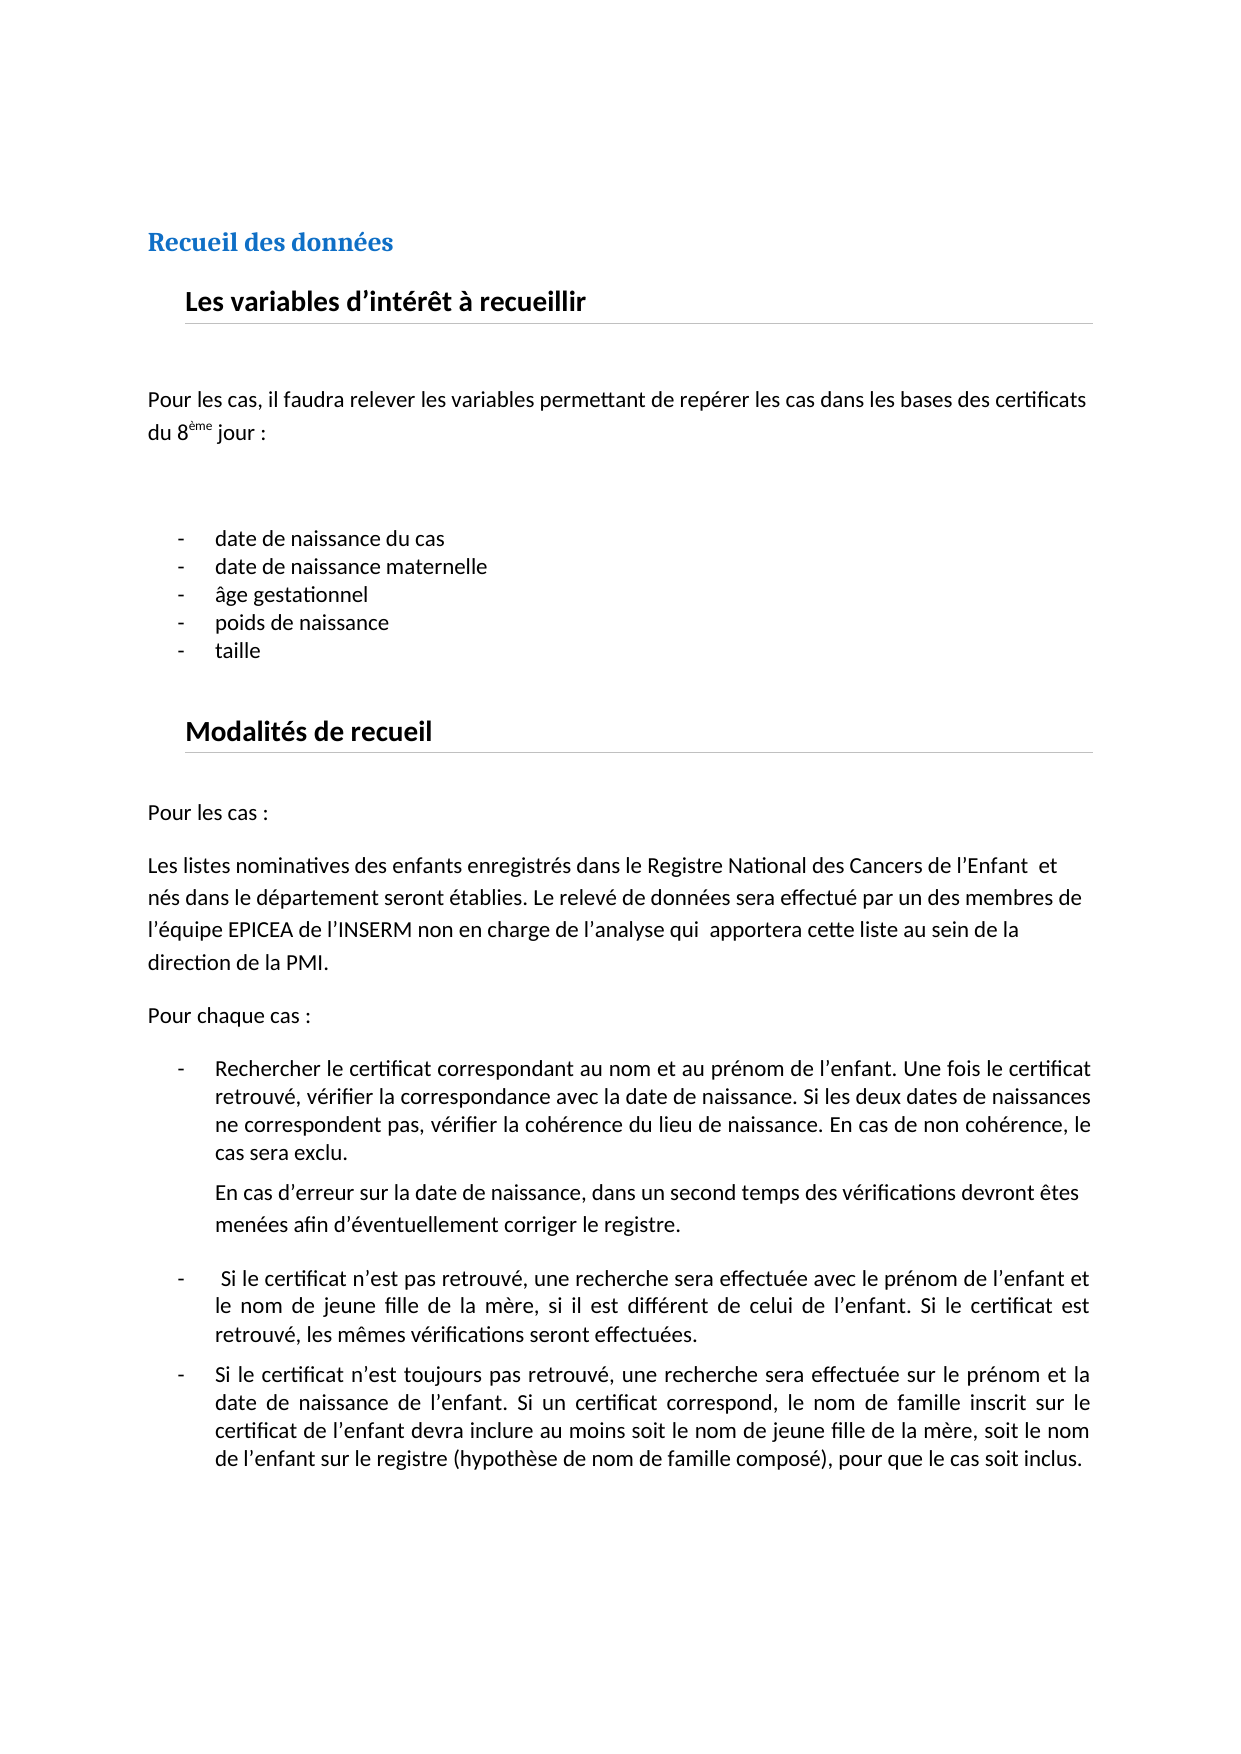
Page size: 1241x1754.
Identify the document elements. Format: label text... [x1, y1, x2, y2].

subtitle Recueil des données [148, 227, 1093, 258]
text Pour les cas : [148, 766, 1093, 826]
list Si le certificat n’est pas retrouvé, une recherche sera effectuée avec le prénom de l’enfant et le nom de jeune fille de la mère, si il est différent de celui de l’enfant. Si le certificat est retrouvé, les mêmes vérifications seront effectuées. [177, 1264, 1093, 1348]
text Pour chaque cas : [148, 1001, 1093, 1029]
list Rechercher le certificat correspondant au nom et au prénom de l’enfant. Une fois le certificat retrouvé, vérifier la correspondance avec la date de naissance. Si les deux dates de naissances ne correspondent pas, vérifier la cohérence du lieu de naissance. En cas de non cohérence, le cas sera exclu. [177, 1054, 1093, 1166]
list âge gestationnel [177, 580, 1093, 608]
list Si le certificat n’est toujours pas retrouvé, une recherche sera effectuée sur le prénom et la date de naissance de l’enfant. Si un certificat correspond, le nom de famille inscrit sur le certificat de l’enfant devra inclure au moins soit le nom de jeune fille de la mère, soit le nom de l’enfant sur le registre (hypothèse de nom de famille composé), pour que le cas soit inclus. [177, 1360, 1093, 1472]
text Pour les cas, il faudra relever les variables permettant de repérer les cas dans les bases des certificats du 8ème jour : [148, 386, 1093, 446]
subtitle Les variables d’intérêt à recueillir [185, 283, 1093, 323]
list date de naissance du cas [177, 524, 1093, 552]
text En cas d’erreur sur la date de naissance, dans un second temps des vérifications devront êtes menées afin d’éventuellement corriger le registre. [215, 1178, 1093, 1239]
list poids de naissance [177, 608, 1093, 636]
text Les listes nominatives des enfants enregistrés dans le Registre National des Cancers de l’Enfant et nés dans le département seront établies. Le relevé de données sera effectué par un des membres de l’équipe EPICEA de l’INSERM non en charge de l’analyse qui apportera cette liste au sein de la direction de la PMI. [148, 851, 1093, 976]
list taille [177, 636, 1093, 692]
subtitle Modalités de recueil [185, 713, 1093, 752]
list date de naissance maternelle [177, 552, 1093, 580]
